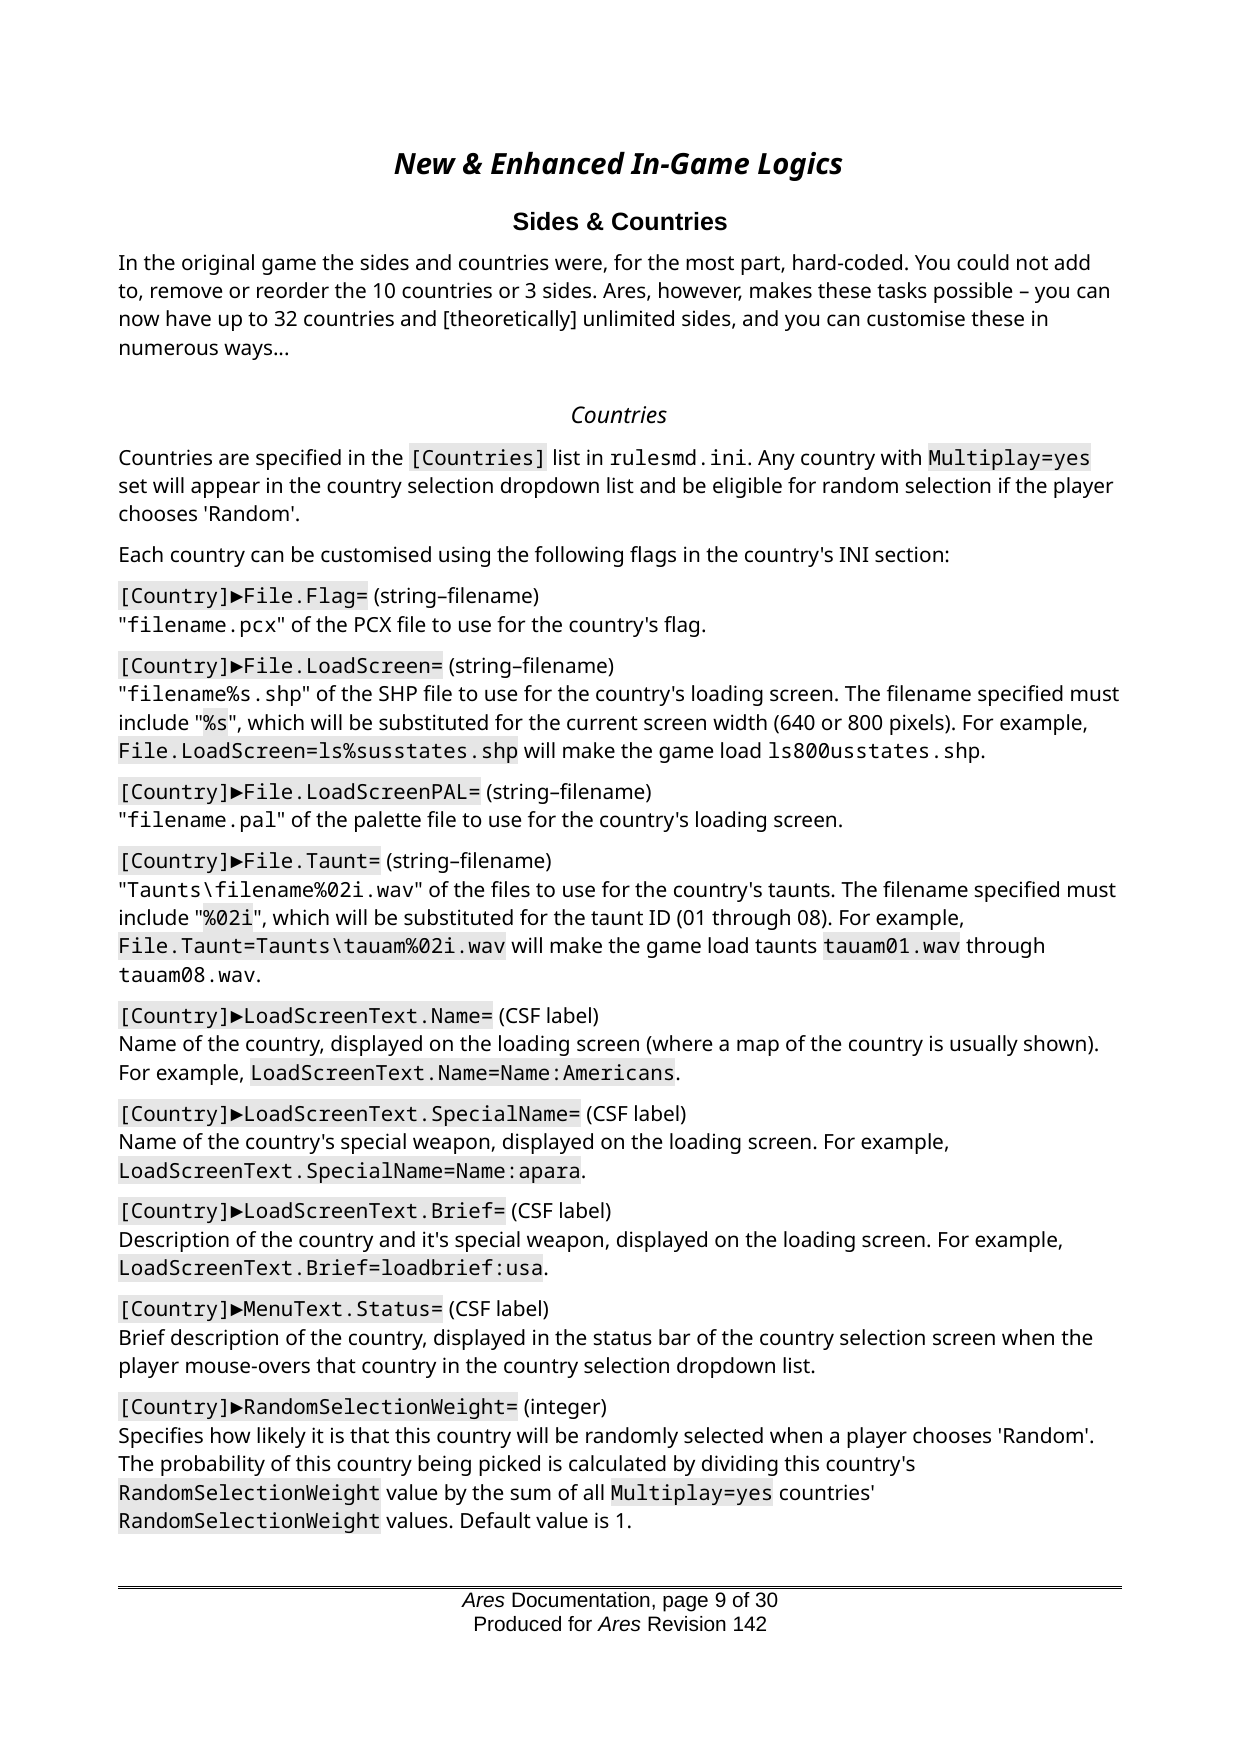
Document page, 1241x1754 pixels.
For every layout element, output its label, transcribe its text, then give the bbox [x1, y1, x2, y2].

text [Country]►RandomSelectionWeight= (integer) Specifies how likely it is that this country will be randomly selected when a player chooses 'Random'. The probability of this country being picked is calculated by dividing this country's RandomSelectionWeight value by the sum of all Multiplay=yes countries' RandomSelectionWeight values. Default value is 1. [118, 1392, 1122, 1534]
subtitle Countries [118, 399, 1122, 430]
text [Country]►MenuText.Status= (CSF label) Brief description of the country, displayed in the status bar of the country selection screen when the player mouse-overs that country in the country selection dropdown list. [118, 1294, 1122, 1380]
text [Country]►File.LoadScreen= (string–filename) "filename%s.shp" of the SHP file to use for the country's loading screen. The filename specified must include "%s", which will be substituted for the current screen width (640 or 800 pixels). For example, File.LoadScreen=ls%susstates.shp will make the game load ls800usstates.shp. [118, 651, 1122, 764]
text In the original game the sides and countries were, for the most part, hard-coded. You could not add to, remove or reorder the 10 countries or 3 sides. Ares, however, makes these tasks possible – you can now have up to 32 countries and [theoretically] unlimited sides, and you can customise these in numerous ways... [118, 248, 1122, 361]
text [Country]►File.Flag= (string–filename) "filename.pcx" of the PCX file to use for the country's flag. [118, 581, 1122, 638]
text [Country]►LoadScreenText.Name= (CSF label) Name of the country, displayed on the loading screen (where a map of the country is usually shown). For example, LoadScreenText.Name=Name:Americans. [118, 1001, 1122, 1086]
text [Country]►LoadScreenText.Brief= (CSF label) Description of the country and it's special weapon, displayed on the loading screen. For example, LoadScreenText.Brief=loadbrief:usa. [118, 1197, 1122, 1282]
text Countries are specified in the [Countries] list in rulesmd.ini. Any country with Multiplay=yes set will appear in the country selection dropdown list and be eligible for random selection if the player chooses 'Random'. [118, 443, 1122, 528]
text Each country can be customised using the following flags in the country's INI section: [118, 540, 1122, 569]
subtitle New & Enhanced In-Game Logics [118, 143, 1122, 183]
text [Country]►File.Taunt= (string–filename) "Taunts\filename%02i.wav" of the files to use for the country's taunts. The filename specified must include "%02i", which will be substituted for the taunt ID (01 through 08). For example, File.Taunt=Taunts\tauam%02i.wav will make the game load taunts tauam01.wav through tauam08.wav. [118, 846, 1122, 988]
subtitle Sides & Countries [118, 207, 1122, 236]
text [Country]►File.LoadScreenPAL= (string–filename) "filename.pal" of the palette file to use for the country's loading screen. [118, 777, 1122, 834]
text [Country]►LoadScreenText.SpecialName= (CSF label) Name of the country's special weapon, displayed on the loading screen. For example, LoadScreenText.SpecialName=Name:apara. [118, 1099, 1122, 1184]
